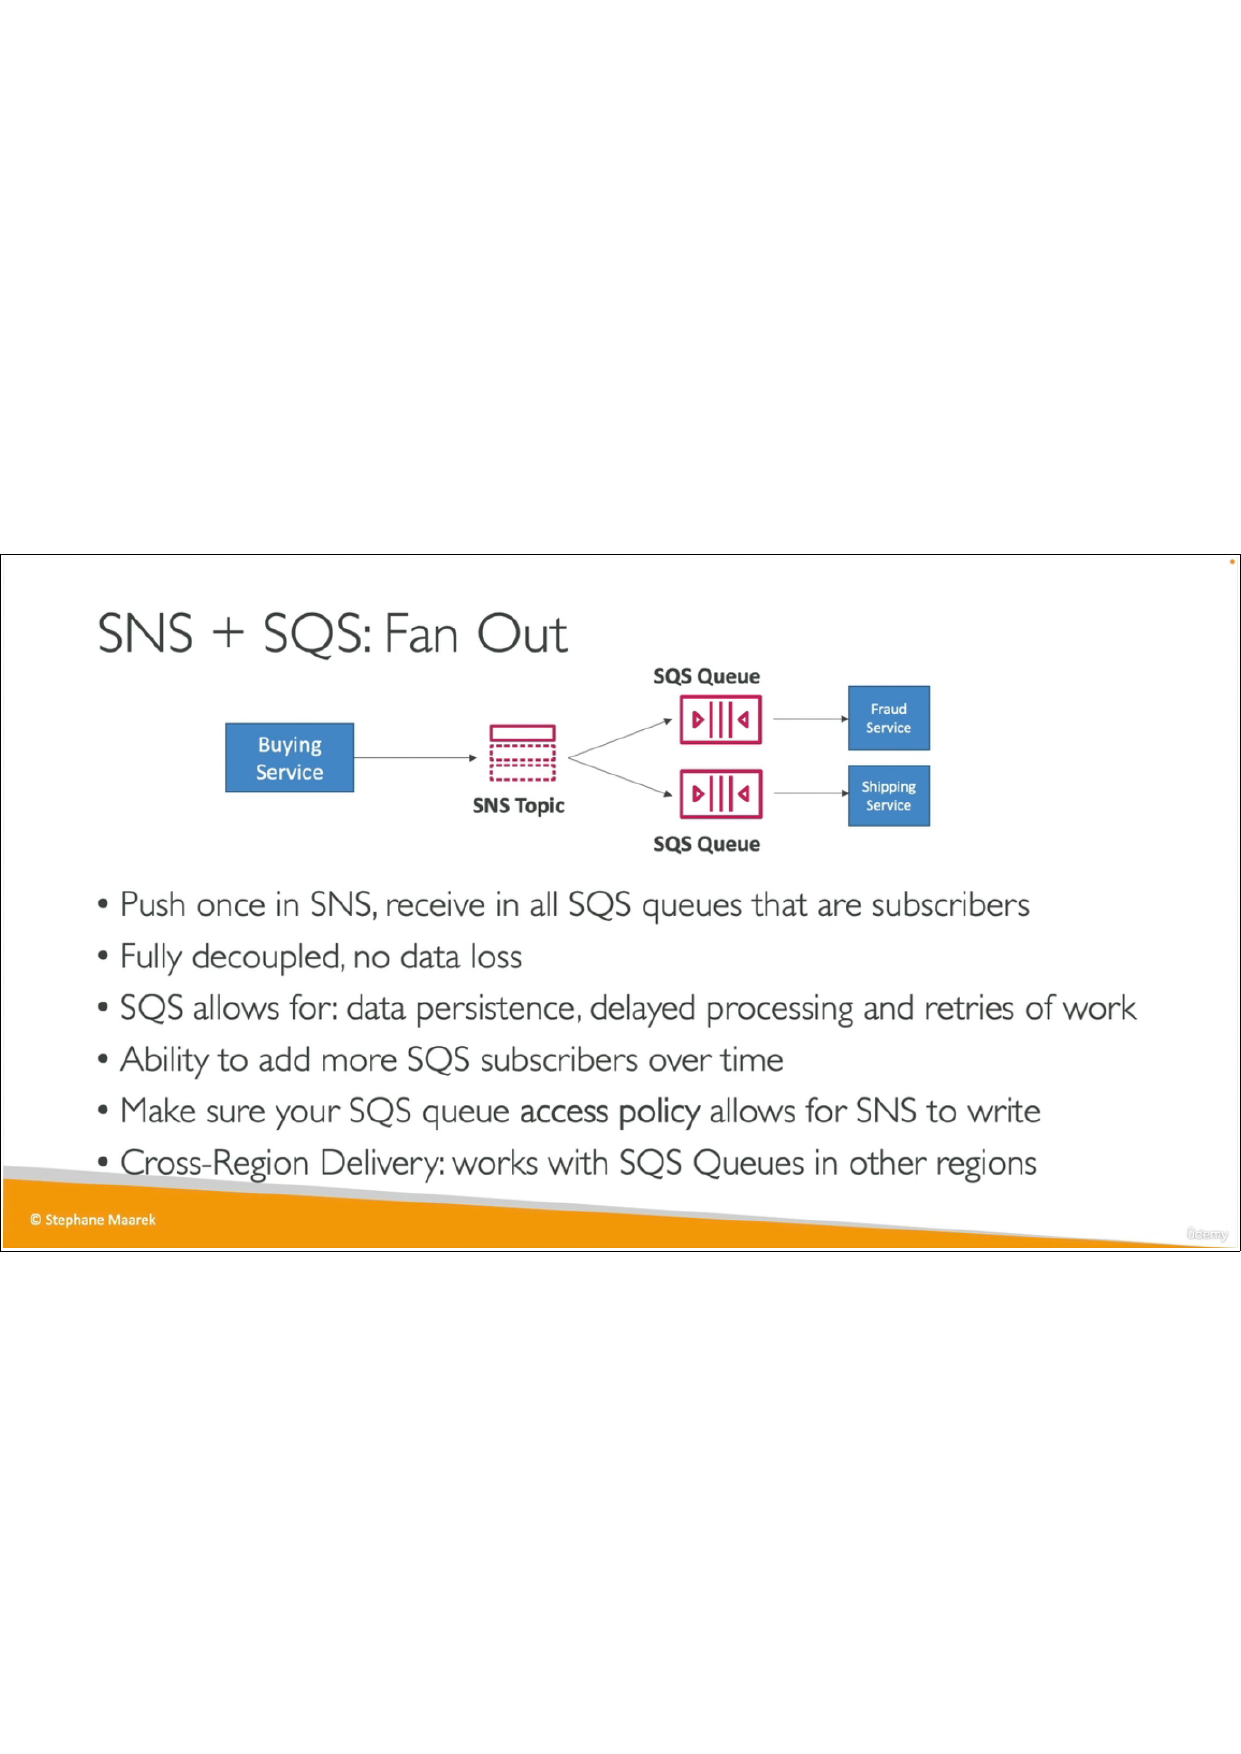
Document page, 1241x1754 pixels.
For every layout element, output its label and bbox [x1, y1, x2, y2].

picture [3, 557, 1238, 1248]
